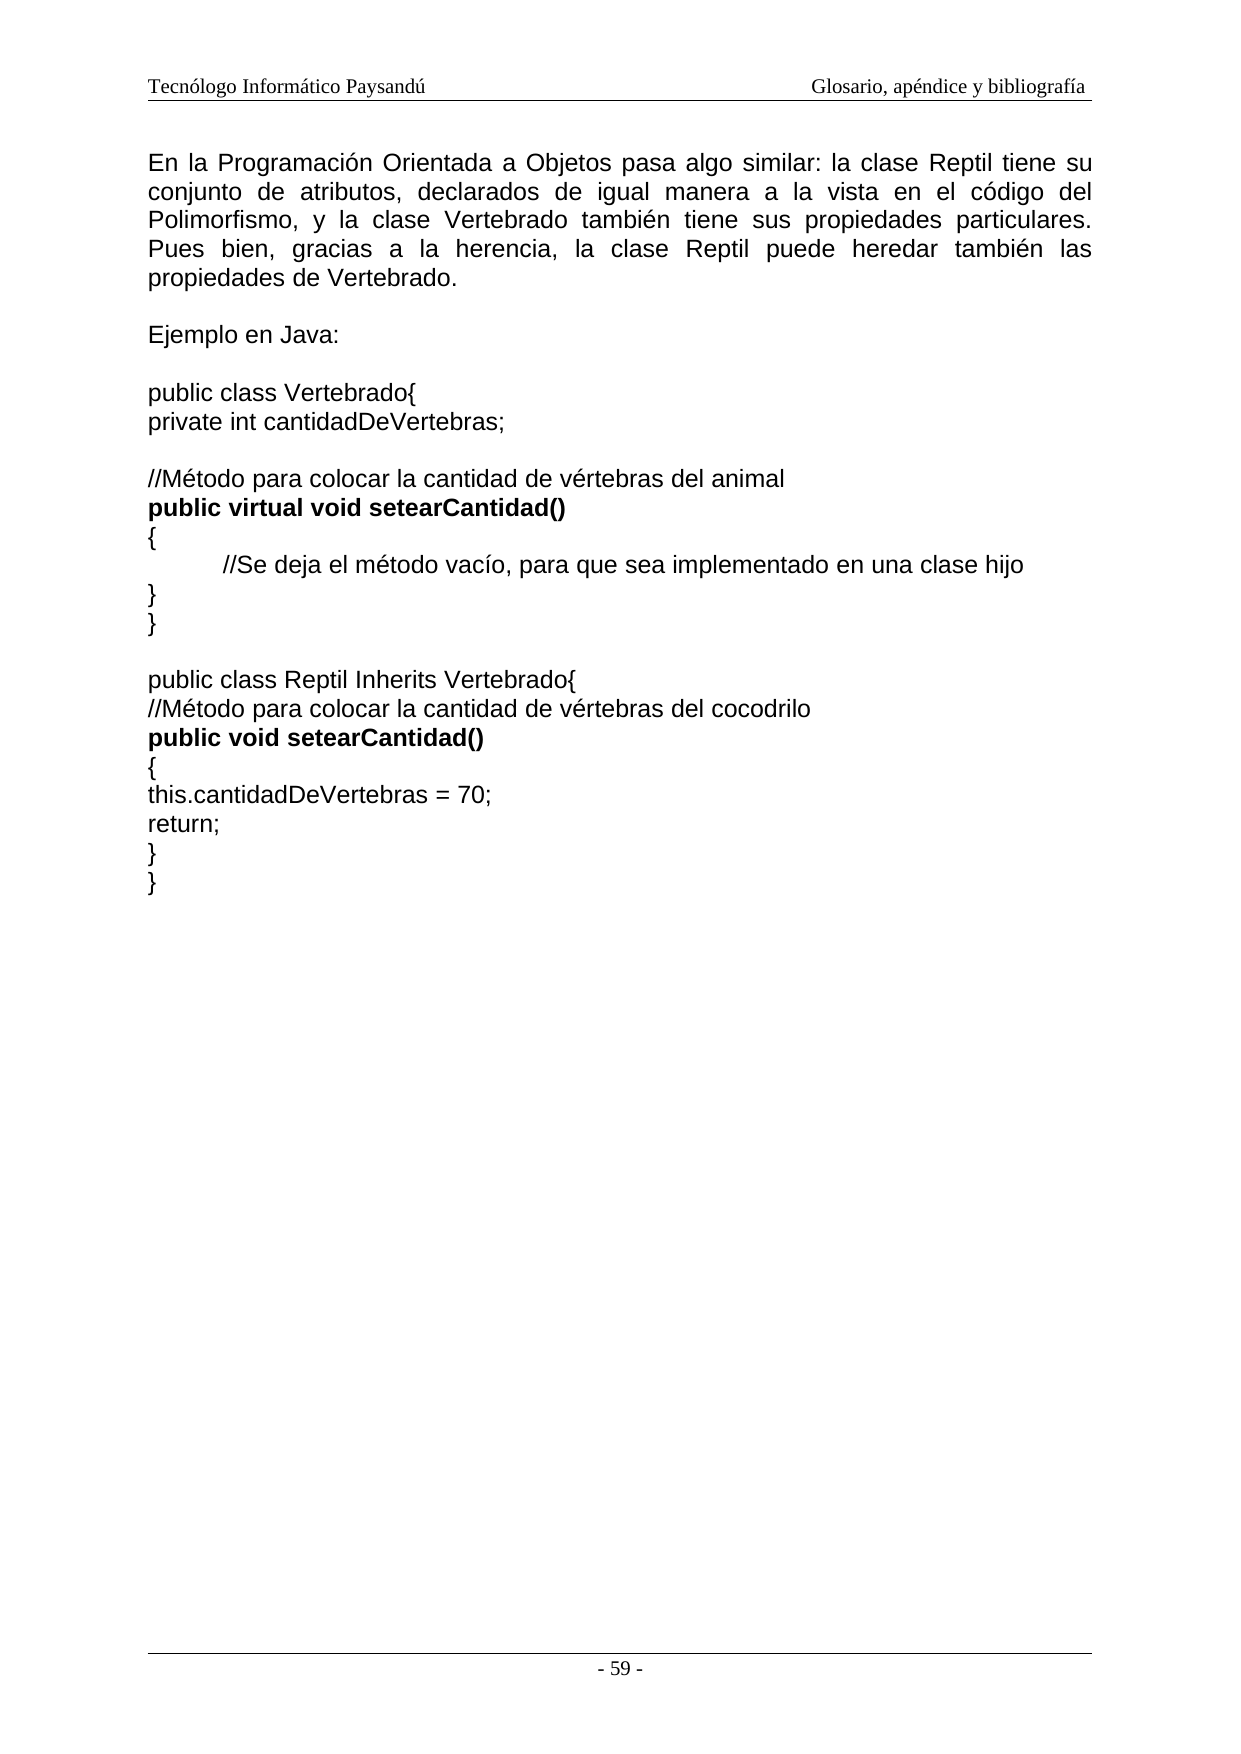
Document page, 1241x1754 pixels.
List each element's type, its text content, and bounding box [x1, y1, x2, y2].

text } [148, 579, 1092, 608]
text } [148, 866, 1092, 895]
text //Método para colocar la cantidad de vértebras del cocodrilo [148, 694, 1092, 723]
text return; [148, 809, 1092, 838]
text public class Reptil Inherits Vertebrado{ [148, 665, 1092, 694]
text } [148, 838, 1092, 866]
text public void setearCantidad() [148, 723, 1092, 751]
text public class Vertebrado{ [148, 378, 1092, 406]
text this.cantidadDeVertebras = 70; [148, 780, 1092, 809]
text { [148, 521, 1092, 550]
text //Se deja el método vacío, para que sea implementado en una clase hijo [148, 550, 1092, 579]
text private int cantidadDeVertebras; [148, 406, 1092, 435]
text Ejemplo en Java: [148, 320, 1092, 349]
text } [148, 608, 1092, 636]
text public virtual void setearCantidad() [148, 493, 1092, 521]
text En la Programación Orientada a Objetos pasa algo similar: la clase Reptil tiene su conjunto de atributos, declarados de igual manera a la vista en el código del Polimorfismo, y la clase Vertebrado también tiene sus propiedades particulares. Pues bien, gracias a la herencia, la clase Reptil puede heredar también las propiedades de Vertebrado. [148, 148, 1092, 291]
text { [148, 751, 1092, 780]
text //Método para colocar la cantidad de vértebras del animal [148, 464, 1092, 493]
